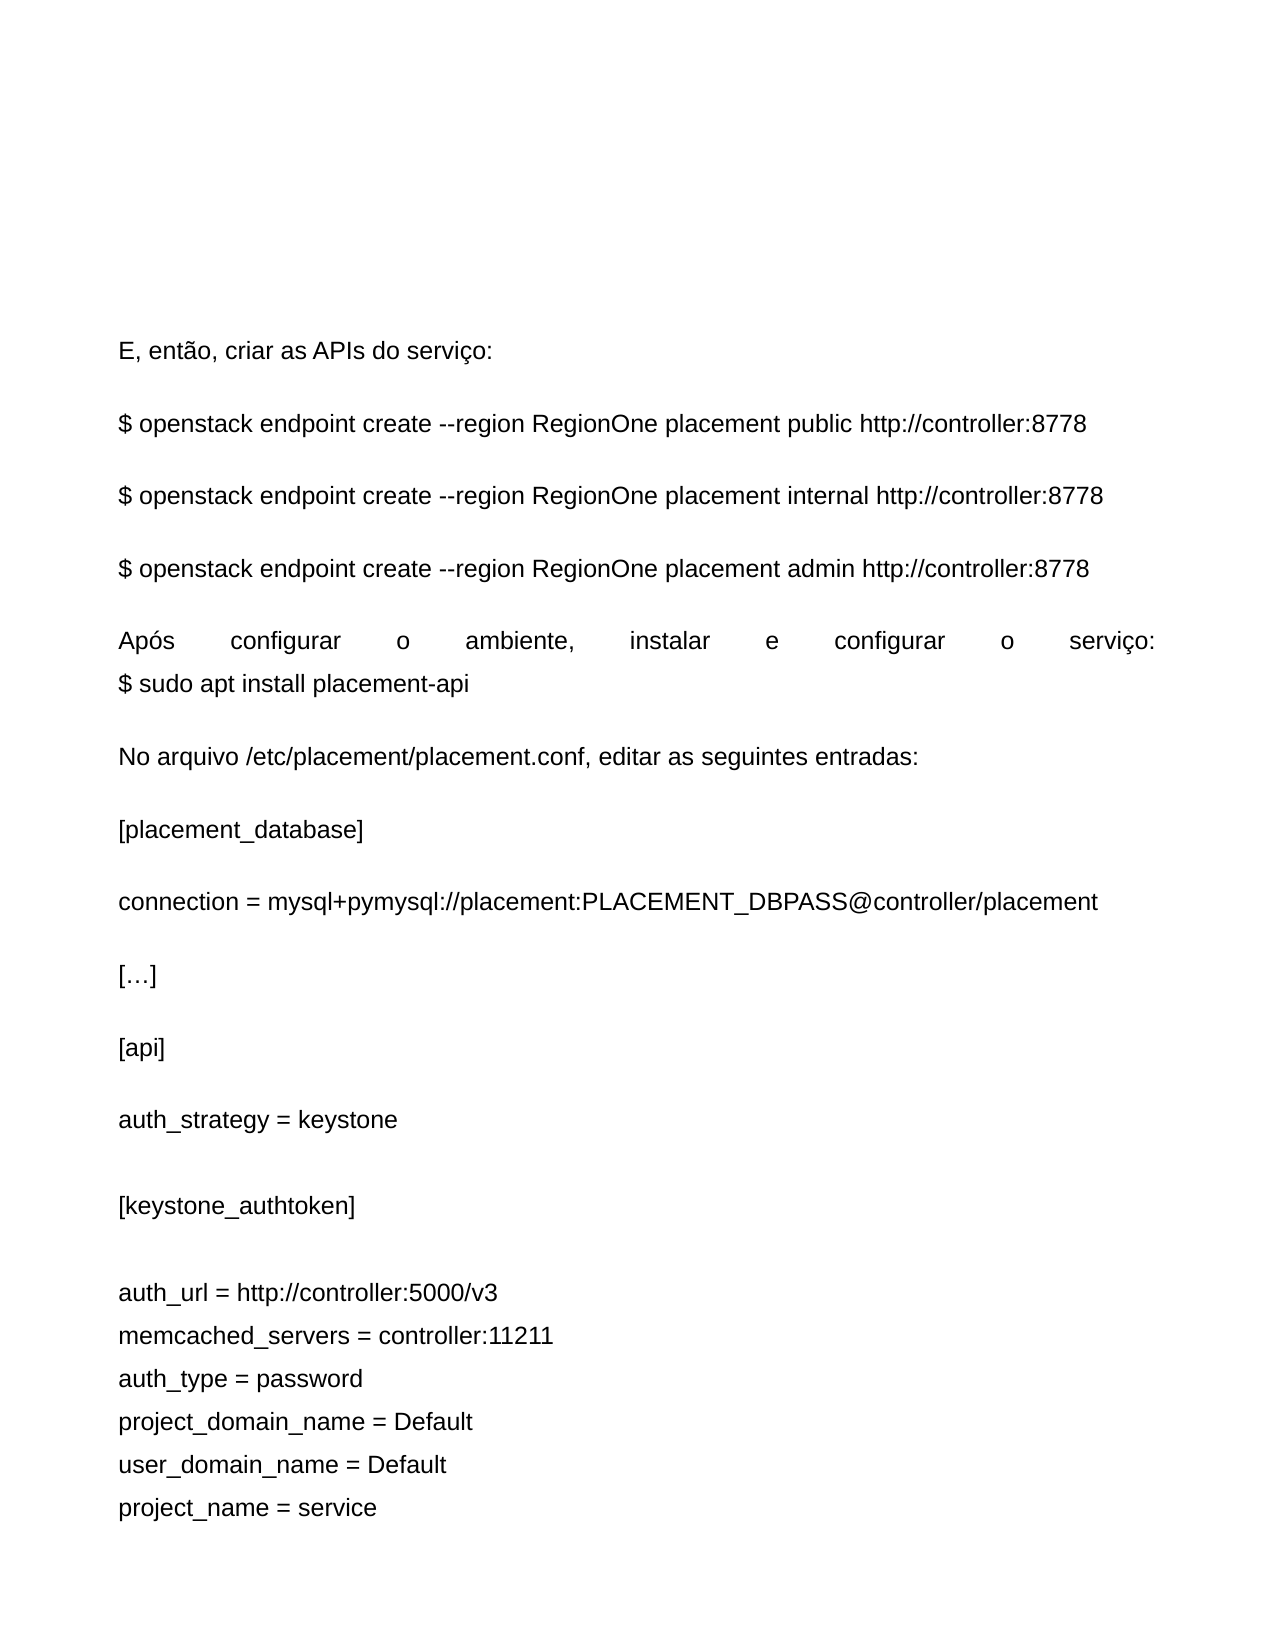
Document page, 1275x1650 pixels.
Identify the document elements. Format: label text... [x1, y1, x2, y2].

text auth_type = password [118, 1364, 1157, 1393]
text […] [118, 960, 1157, 989]
text project_name = service [118, 1493, 1157, 1522]
text connection = mysql+pymysql://placement:PLACEMENT_DBPASS@controller/placement [118, 887, 1157, 916]
text [api] [118, 1032, 1157, 1061]
text No arquivo /etc/placement/placement.conf, editar as seguintes entradas: [118, 742, 1157, 771]
text user_domain_name = Default [118, 1450, 1157, 1479]
text $ openstack endpoint create --region RegionOne placement admin http://controller:8778 [118, 554, 1157, 582]
text memcached_servers = controller:11211 [118, 1321, 1157, 1349]
text [placement_database] [118, 815, 1157, 843]
text E, então, criar as APIs do serviço: [118, 336, 1157, 365]
text Após configurar o ambiente, instalar e configurar o serviço: $ sudo apt install placement-api [118, 626, 1157, 698]
text auth_url = http://controller:5000/v3 [118, 1278, 1157, 1306]
text $ openstack endpoint create --region RegionOne placement public http://controller:8778 [118, 408, 1157, 437]
text auth_strategy = keystone [118, 1105, 1157, 1134]
text [keystone_authtoken] [118, 1191, 1157, 1220]
text project_domain_name = Default [118, 1407, 1157, 1436]
text $ openstack endpoint create --region RegionOne placement internal http://controller:8778 [118, 481, 1157, 510]
